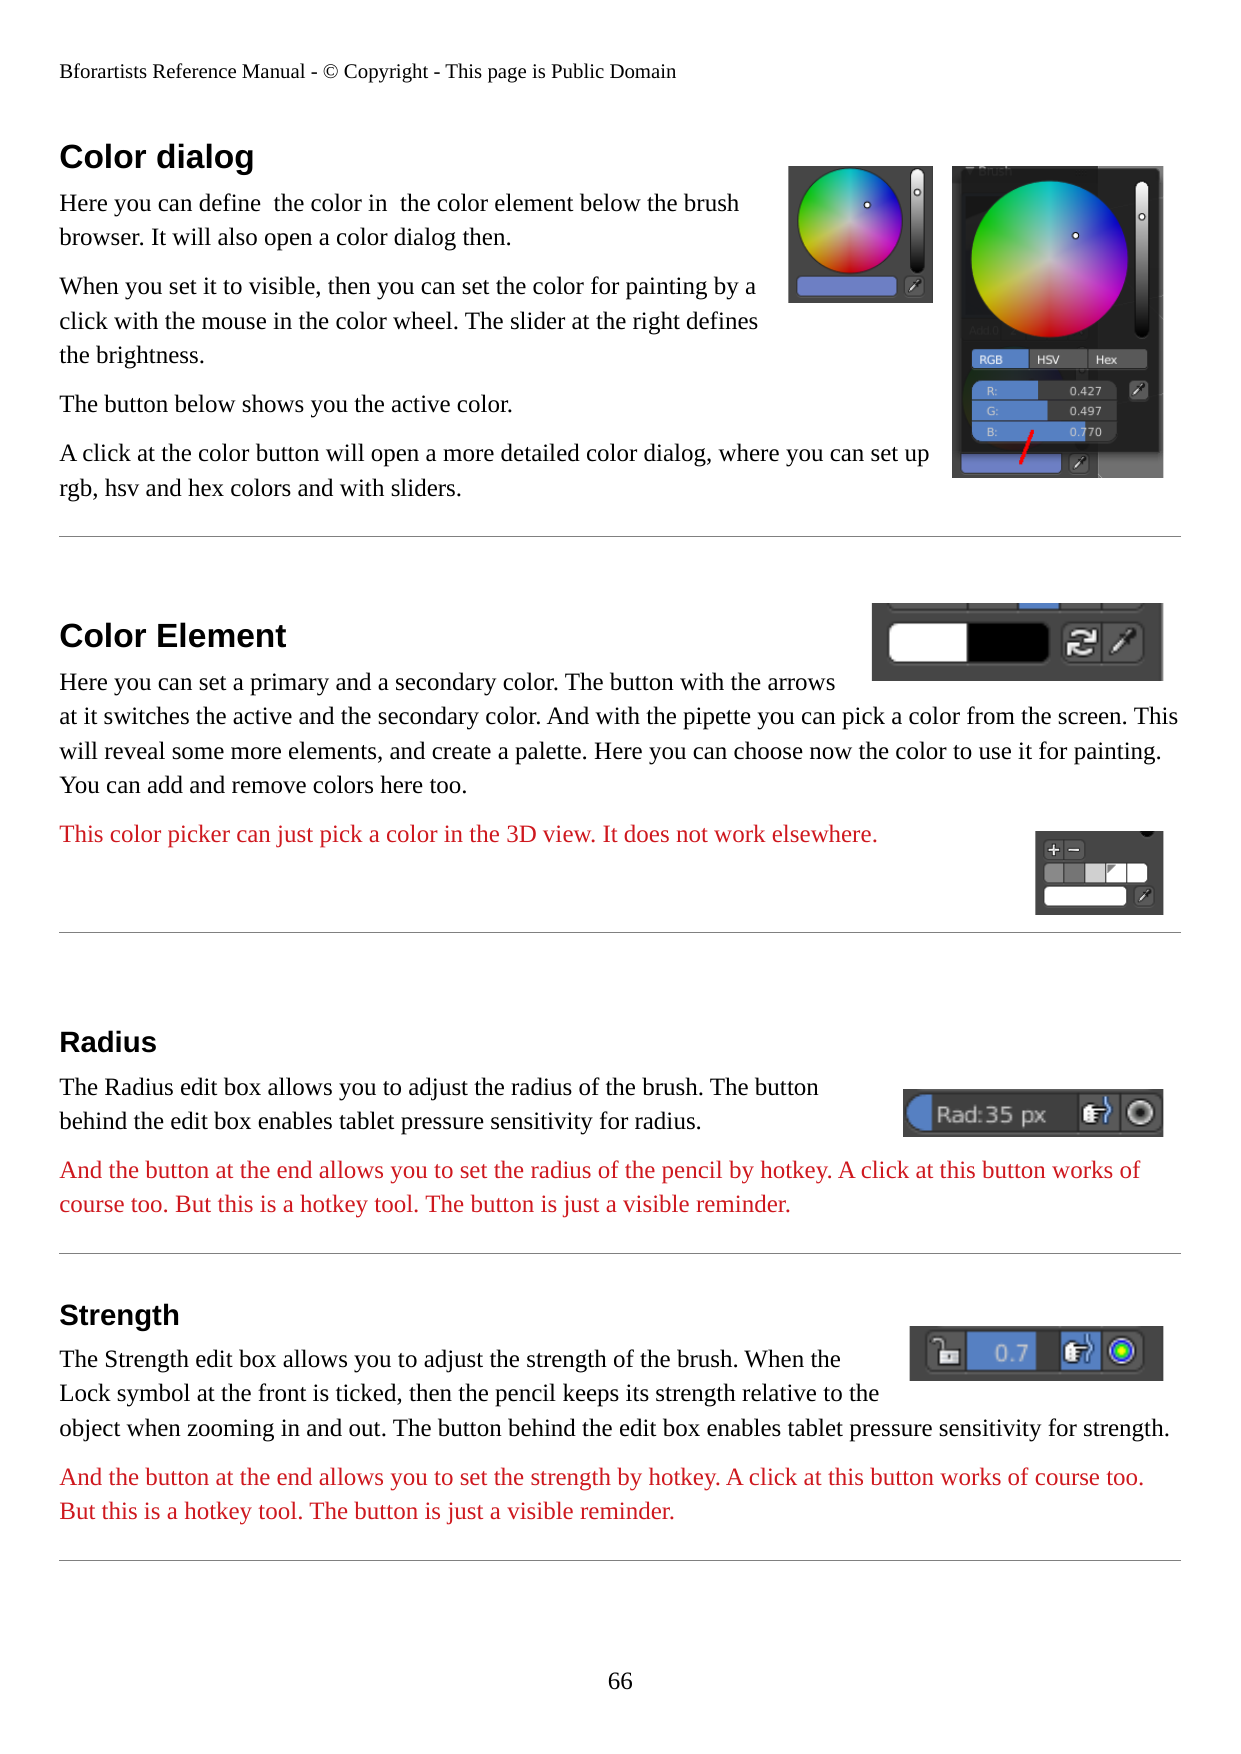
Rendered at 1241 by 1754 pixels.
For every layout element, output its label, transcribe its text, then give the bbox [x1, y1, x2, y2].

text The button below shows you the active color. [59, 389, 952, 418]
subtitle Strength [59, 1297, 1181, 1331]
text The Strength edit box allows you to adjust the strength of the brush. When the Lock symbol at the front is ticked, then the pencil keeps its strength relative to the object when zooming in and out. The button behind the edit box enables tablet pressure sensitivity for strength. [59, 1344, 1181, 1441]
text This color picker can just pick a color in the 3D view. It does not work elsewhere. [59, 819, 1181, 848]
subtitle Color Element [59, 616, 871, 654]
text Here you can define the color in the color element below the brush browser. It will also open a color dialog then. [59, 188, 788, 251]
picture [909, 1326, 1164, 1381]
subtitle Radius [59, 1025, 1181, 1059]
text The Radius edit box allows you to adjust the radius of the brush. The button behind the edit box enables tablet pressure sensitivity for radius. [59, 1072, 1181, 1135]
subtitle Color dialog [59, 137, 1181, 175]
subtitle [1164, 616, 1181, 654]
text When you set it to visible, then you can set the color for painting by a click with the mouse in the color wheel. The slider at the right defines the brightness. [59, 271, 952, 369]
picture [952, 166, 1164, 478]
picture [1035, 831, 1164, 915]
text And the button at the end allows you to set the strength by hotkey. A click at this button works of course too. But this is a hotkey tool. The button is just a visible reminder. [59, 1462, 1181, 1525]
text Here you can set a primary and a secondary color. The button with the arrows at it switches the active and the secondary color. And with the pipette you can pick a color from the screen. This will reveal some more elements, and create a palette. Here you can choose now the color to use it for painting. You can add and remove colors here too. [59, 667, 1181, 799]
picture [871, 603, 1164, 681]
text A click at the color button will open a more detailed color dialog, where you can set up rgb, hsv and hex colors and with sliders. [59, 438, 1181, 502]
picture [788, 166, 933, 303]
text And the button at the end allows you to set the radius of the pencil by hotkey. A click at this button works of course too. But this is a hotkey tool. The button is just a visible reminder. [59, 1155, 1181, 1218]
picture [903, 1089, 1164, 1137]
